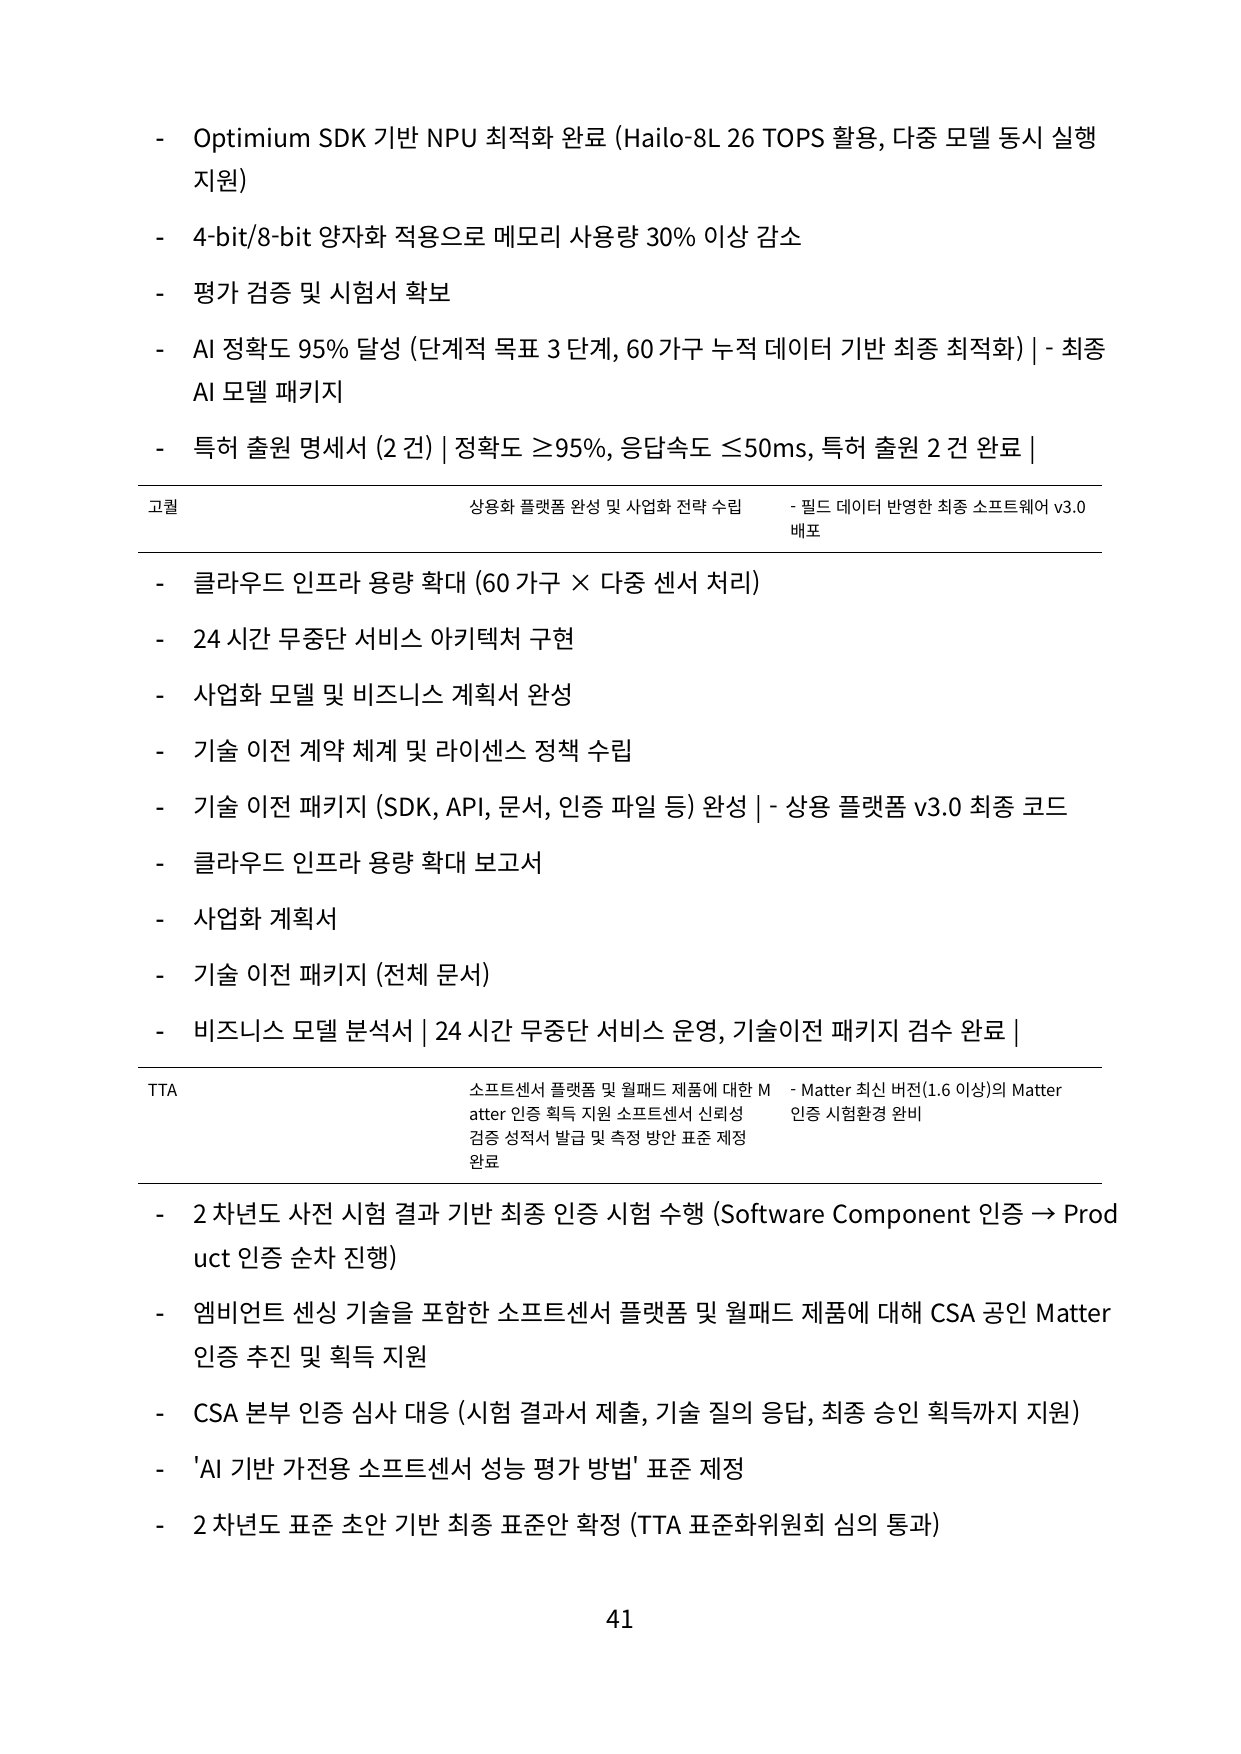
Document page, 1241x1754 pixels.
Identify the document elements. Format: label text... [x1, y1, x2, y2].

list 기술 이전 계약 체계 및 라이센스 정책 수립 [156, 732, 1122, 768]
list CSA 본부 인증 심사 대응 (시험 결과서 제출, 기술 질의 응답, 최종 승인 획득까지 지원) [156, 1393, 1122, 1429]
list 클라우드 인프라 용량 확대 보고서 [156, 843, 1122, 880]
list 'AI 기반 가전용 소프트센서 성능 평가 방법' 표준 제정 [156, 1449, 1122, 1486]
list 비즈니스 모델 분석서 | 24시간 무중단 서비스 운영, 기술이전 패키지 검수 완료 | [156, 1011, 1122, 1047]
list 사업화 계획서 [156, 899, 1122, 936]
list 평가 검증 및 시험서 확보 [156, 273, 1122, 310]
list 기술 이전 패키지 (SDK, API, 문서, 인증 파일 등) 완성 | - 상용 플랫폼 v3.0 최종 코드 [156, 787, 1122, 824]
table_header - 필드 데이터 반영한 최종 소프트웨어 v3.0 배포 [781, 486, 1102, 552]
list Optimium SDK 기반 NPU 최적화 완료 (Hailo-8L 26 TOPS 활용, 다중 모델 동시 실행 지원) [156, 118, 1122, 198]
list 사업화 모델 및 비즈니스 계획서 완성 [156, 676, 1122, 712]
list 클라우드 인프라 용량 확대 (60가구 × 다중 센서 처리) [156, 564, 1122, 600]
list 특허 출원 명세서 (2건) | 정확도 ≥95%, 응답속도 ≤50ms, 특허 출원 2건 완료 | [156, 429, 1122, 465]
list 2차년도 사전 시험 결과 기반 최종 인증 시험 수행 (Software Component 인증 → Product 인증 순차 진행) [156, 1194, 1122, 1274]
list 기술 이전 패키지 (전체 문서) [156, 955, 1122, 992]
table_header 소프트센서 플랫폼 및 월패드 제품에 대한 Matter 인증 획득 지원 소프트센서 신뢰성 검증 성적서 발급 및 측정 방안 표준 제정 완료 [460, 1068, 781, 1183]
list 엠비언트 센싱 기술을 포함한 소프트센서 플랫폼 및 월패드 제품에 대해 CSA 공인 Matter 인증 추진 및 획득 지원 [156, 1294, 1122, 1374]
list 4-bit/8-bit 양자화 적용으로 메모리 사용량 30% 이상 감소 [156, 217, 1122, 254]
table_header - Matter 최신 버전(1.6 이상)의 Matter 인증 시험환경 완비 [781, 1068, 1102, 1183]
table_header 고퀄 [138, 486, 459, 552]
list 24시간 무중단 서비스 아키텍처 구현 [156, 620, 1122, 656]
list AI 정확도 95% 달성 (단계적 목표 3단계, 60가구 누적 데이터 기반 최종 최적화) | - 최종 AI 모델 패키지 [156, 329, 1122, 409]
table_header 상용화 플랫폼 완성 및 사업화 전략 수립 [460, 486, 781, 552]
table_header TTA [138, 1068, 459, 1183]
list 2차년도 표준 초안 기반 최종 표준안 확정 (TTA 표준화위원회 심의 통과) [156, 1505, 1122, 1541]
